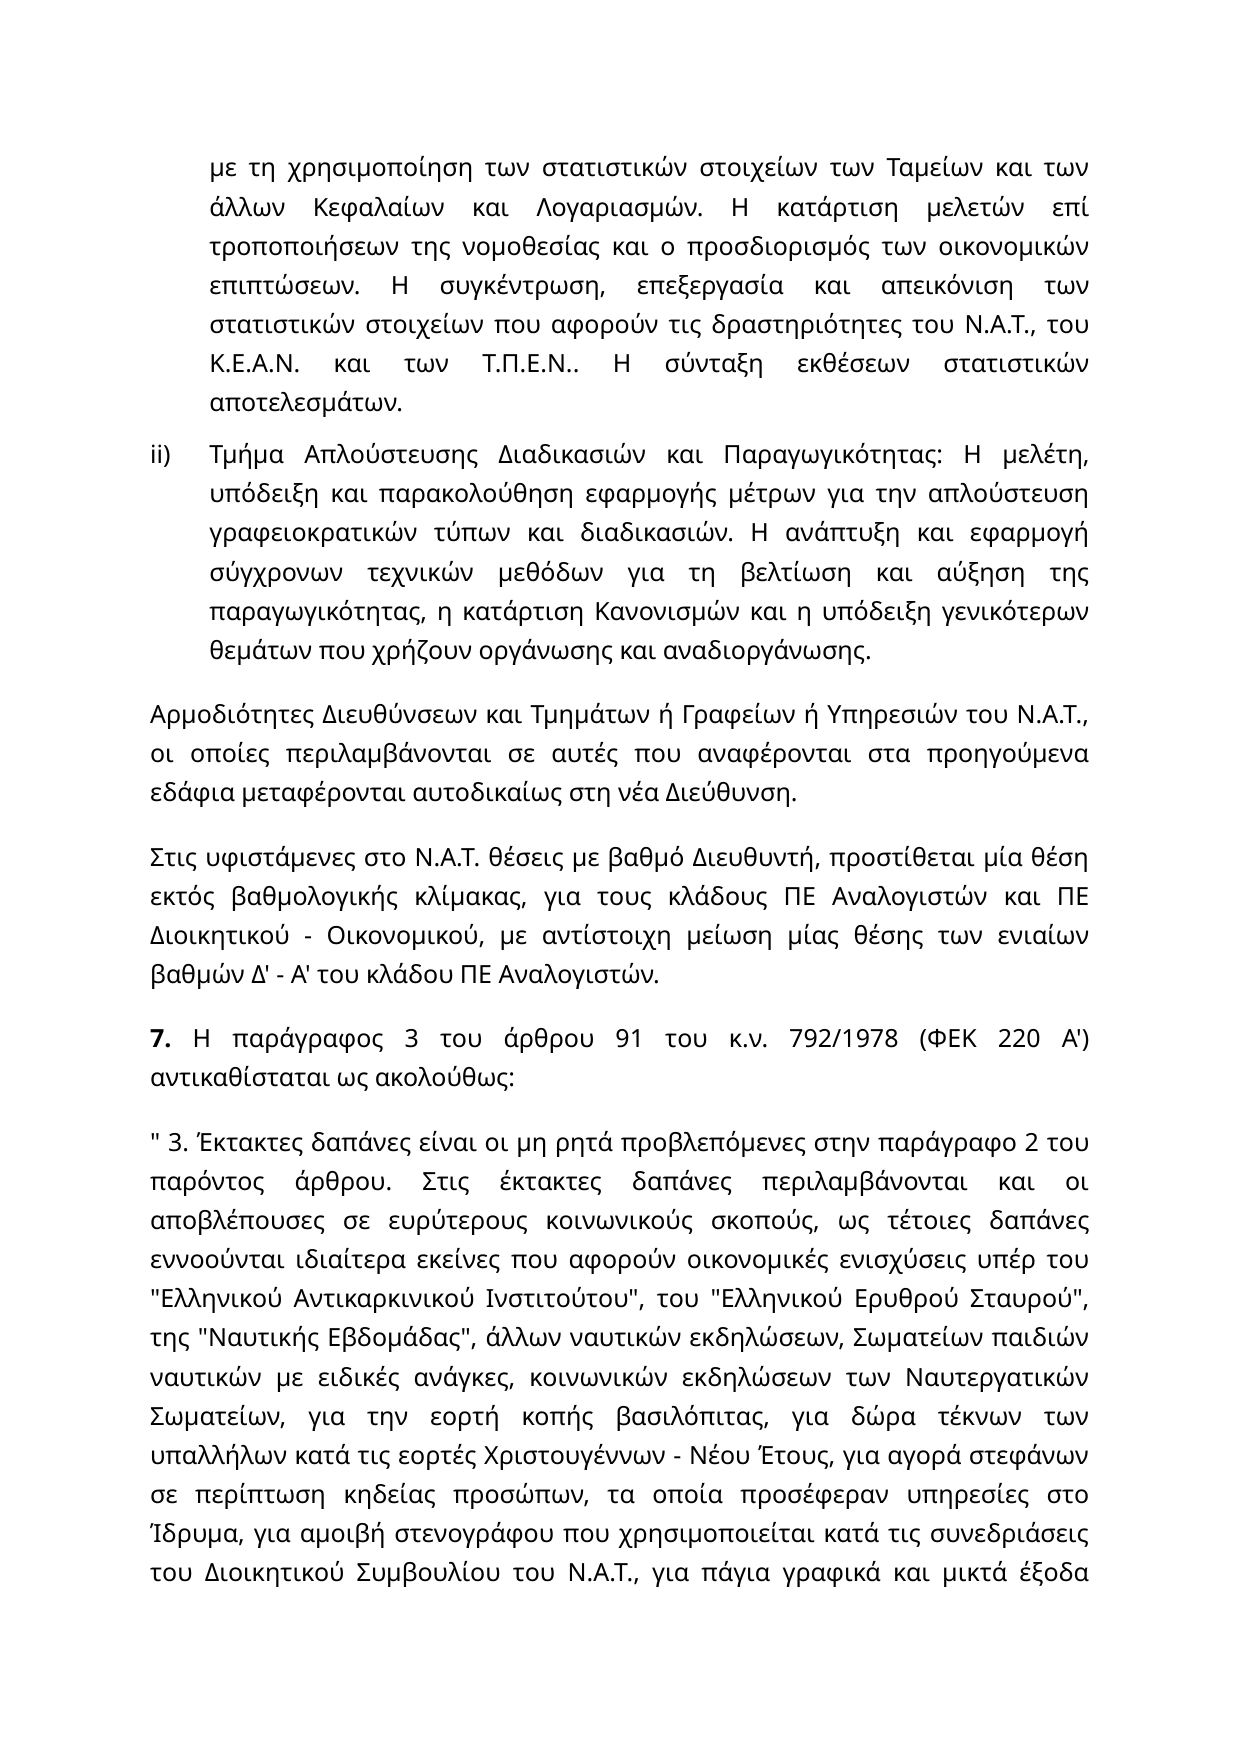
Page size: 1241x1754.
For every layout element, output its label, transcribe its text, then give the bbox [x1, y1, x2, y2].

text " 3. Έκτακτες δαπάνες είναι οι μη ρητά προβλεπόμενες στην παράγραφο 2 του παρόντος άρθρου. Στις έκτακτες δαπάνες περιλαμβάνονται και οι αποβλέπουσες σε ευρύτερους κοινωνικούς σκοπούς, ως τέτοιες δαπάνες εννοούνται ιδιαίτερα εκείνες που αφορούν οικονομικές ενισχύσεις υπέρ του "Ελληνικού Αντικαρκινικού Ινστιτούτου", του "Ελληνικού Ερυθρού Σταυρού", της "Ναυτικής Εβδομάδας", άλλων ναυτικών εκδηλώσεων, Σωματείων παιδιών ναυτικών με ειδικές ανάγκες, κοινωνικών εκδηλώσεων των Ναυτεργατικών Σωματείων, για την εορτή κοπής βασιλόπιτας, για δώρα τέκνων των υπαλλήλων κατά τις εορτές Χριστουγέννων - Νέου Έτους, για αγορά στεφάνων σε περίπτωση κηδείας προσώπων, τα οποία προσέφεραν υπηρεσίες στο Ίδρυμα, για αμοιβή στενογράφου που χρησιμοποιείται κατά τις συνεδριάσεις του Διοικητικού Συμβουλίου του Ν.Α.Τ., για πάγια γραφικά και μικτά έξοδα [150, 1124, 1090, 1589]
text Αρμοδιότητες Διευθύνσεων και Τμημάτων ή Γραφείων ή Υπηρεσιών του Ν.Α.Τ., οι οποίες περιλαμβάνονται σε αυτές που αναφέρονται στα προηγούμενα εδάφια μεταφέρονται αυτοδικαίως στη νέα Διεύθυνση. [150, 697, 1090, 809]
text Στις υφιστάμενες στο Ν.Α.Τ. θέσεις με βαθμό Διευθυντή, προστίθεται μία θέση εκτός βαθμολογικής κλίμακας, για τους κλάδους ΠΕ Αναλογιστών και ΠΕ Διοικητικού - Οικονομικού, με αντίστοιχη μείωση μίας θέσης των ενιαίων βαθμών Δ' - Α' του κλάδου ΠΕ Αναλογιστών. [150, 839, 1090, 991]
list ii) Τμήμα Απλούστευσης Διαδικασιών και Παραγωγικότητας: Η μελέτη, υπόδειξη και παρακολούθηση εφαρμογής μέτρων για την απλούστευση γραφειοκρατικών τύπων και διαδικασιών. Η ανάπτυξη και εφαρμογή σύγχρονων τεχνικών μεθόδων για τη βελτίωση και αύξηση της παραγωγικότητας, η κατάρτιση Κανονισμών και η υπόδειξη γενικότερων θεμάτων που χρήζουν οργάνωσης και αναδιοργάνωσης. [150, 437, 1090, 667]
text 7. Η παράγραφος 3 του άρθρου 91 του κ.ν. 792/1978 (ΦΕΚ 220 Α') αντικαθίσταται ως ακολούθως: [150, 1021, 1090, 1094]
list με τη χρησιμοποίηση των στατιστικών στοιχείων των Ταμείων και των άλλων Κεφαλαίων και Λογαριασμών. Η κατάρτιση μελετών επί τροποποιήσεων της νομοθεσίας και ο προσδιορισμός των οικονομικών επιπτώσεων. Η συγκέντρωση, επεξεργασία και απεικόνιση των στατιστικών στοιχείων που αφορούν τις δραστηριότητες του Ν.Α.Τ., του Κ.Ε.Α.Ν. και των Τ.Π.Ε.Ν.. Η σύνταξη εκθέσεων στατιστικών αποτελεσμάτων. [150, 150, 1090, 419]
